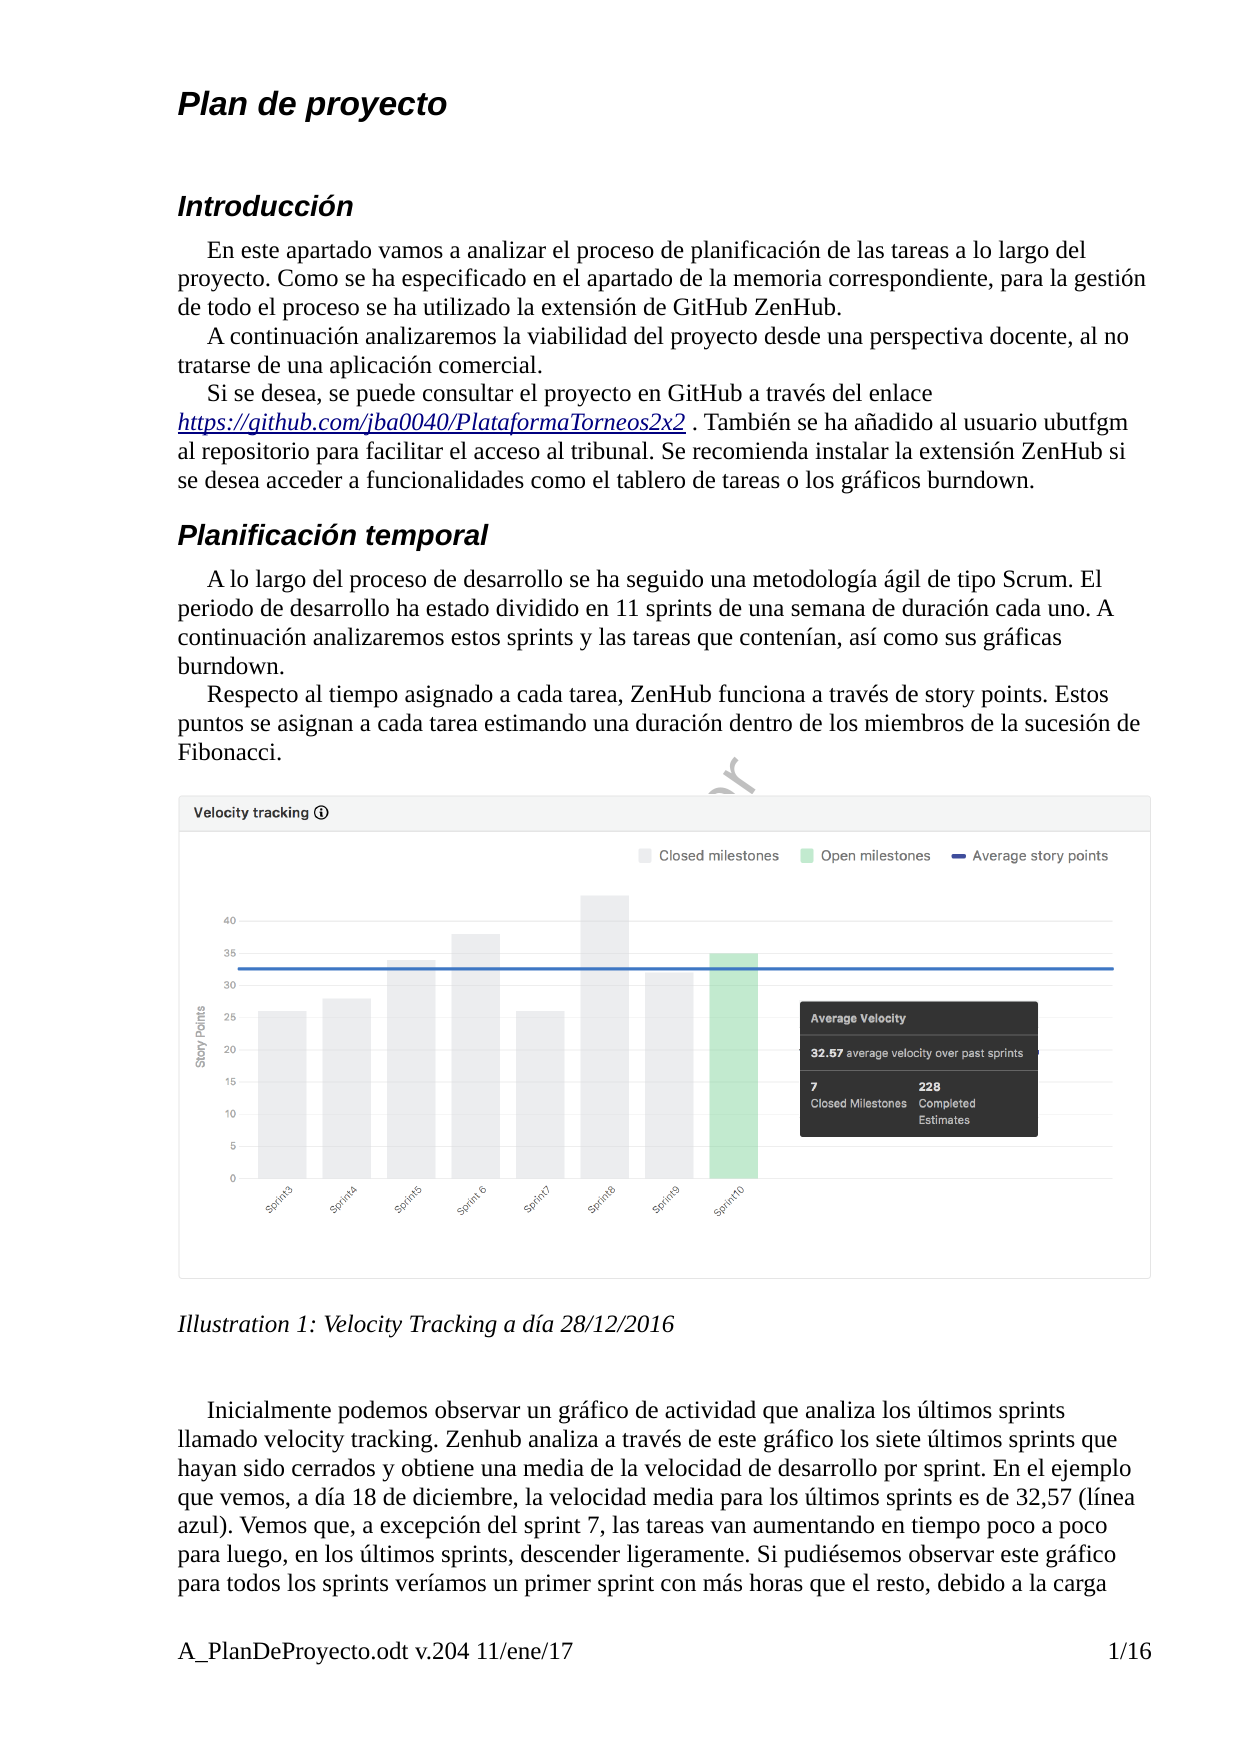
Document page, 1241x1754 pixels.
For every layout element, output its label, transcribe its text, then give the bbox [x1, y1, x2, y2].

subtitle Planificación temporal [177, 518, 1152, 552]
text Inicialmente podemos observar un gráfico de actividad que analiza los últimos sprints llamado velocity tracking. Zenhub analiza a través de este gráfico los siete últimos sprints que hayan sido cerrados y obtiene una media de la velocidad de desarrollo por sprint. En el ejemplo que vemos, a día 18 de diciembre, la velocidad media para los últimos sprints es de 32,57 (línea azul). Vemos que, a excepción del sprint 7, las tareas van aumentando en tiempo poco a poco para luego, en los últimos sprints, descender ligeramente. Si pudiésemos observar este gráfico para todos los sprints veríamos un primer sprint con más horas que el resto, debido a la carga [177, 1396, 1152, 1597]
subtitle Introducción [177, 189, 1152, 222]
text A continuación analizaremos la viabilidad del proyecto desde una perspectiva docente, al no tratarse de una aplicación comercial. [177, 321, 1152, 378]
subtitle Plan de proyecto [177, 84, 1152, 122]
text Respecto al tiempo asignado a cada tarea, ZenHub funciona a través de story points. Estos puntos se asignan a cada tarea estimando una duración dentro de los miembros de la sucesión de Fibonacci. [177, 679, 1152, 766]
text Illustration 1: Velocity Tracking a día 28/12/2016 [177, 1281, 1152, 1338]
text Si se desea, se puede consultar el proyecto en GitHub a través del enlace https://github.com/jba0040/PlataformaTorneos2x2 . También se ha añadido al usuario ubutfgm al repositorio para facilitar el acceso al tribunal. Se recomienda instalar la extensión ZenHub si se desea acceder a funcionalidades como el tablero de tareas o los gráficos burndown. [177, 378, 1152, 493]
text En este apartado vamos a analizar el proceso de planificación de las tareas a lo largo del proyecto. Como se ha especificado en el apartado de la memoria correspondiente, para la gestión de todo el proceso se ha utilizado la extensión de GitHub ZenHub. [177, 235, 1152, 321]
text A lo largo del proceso de desarrollo se ha seguido una metodología ágil de tipo Scrum. El periodo de desarrollo ha estado dividido en 11 sprints de una semana de duración cada uno. A continuación analizaremos estos sprints y las tareas que contenían, así como sus gráficas burndown. [177, 564, 1152, 679]
picture [177, 794, 1152, 1281]
